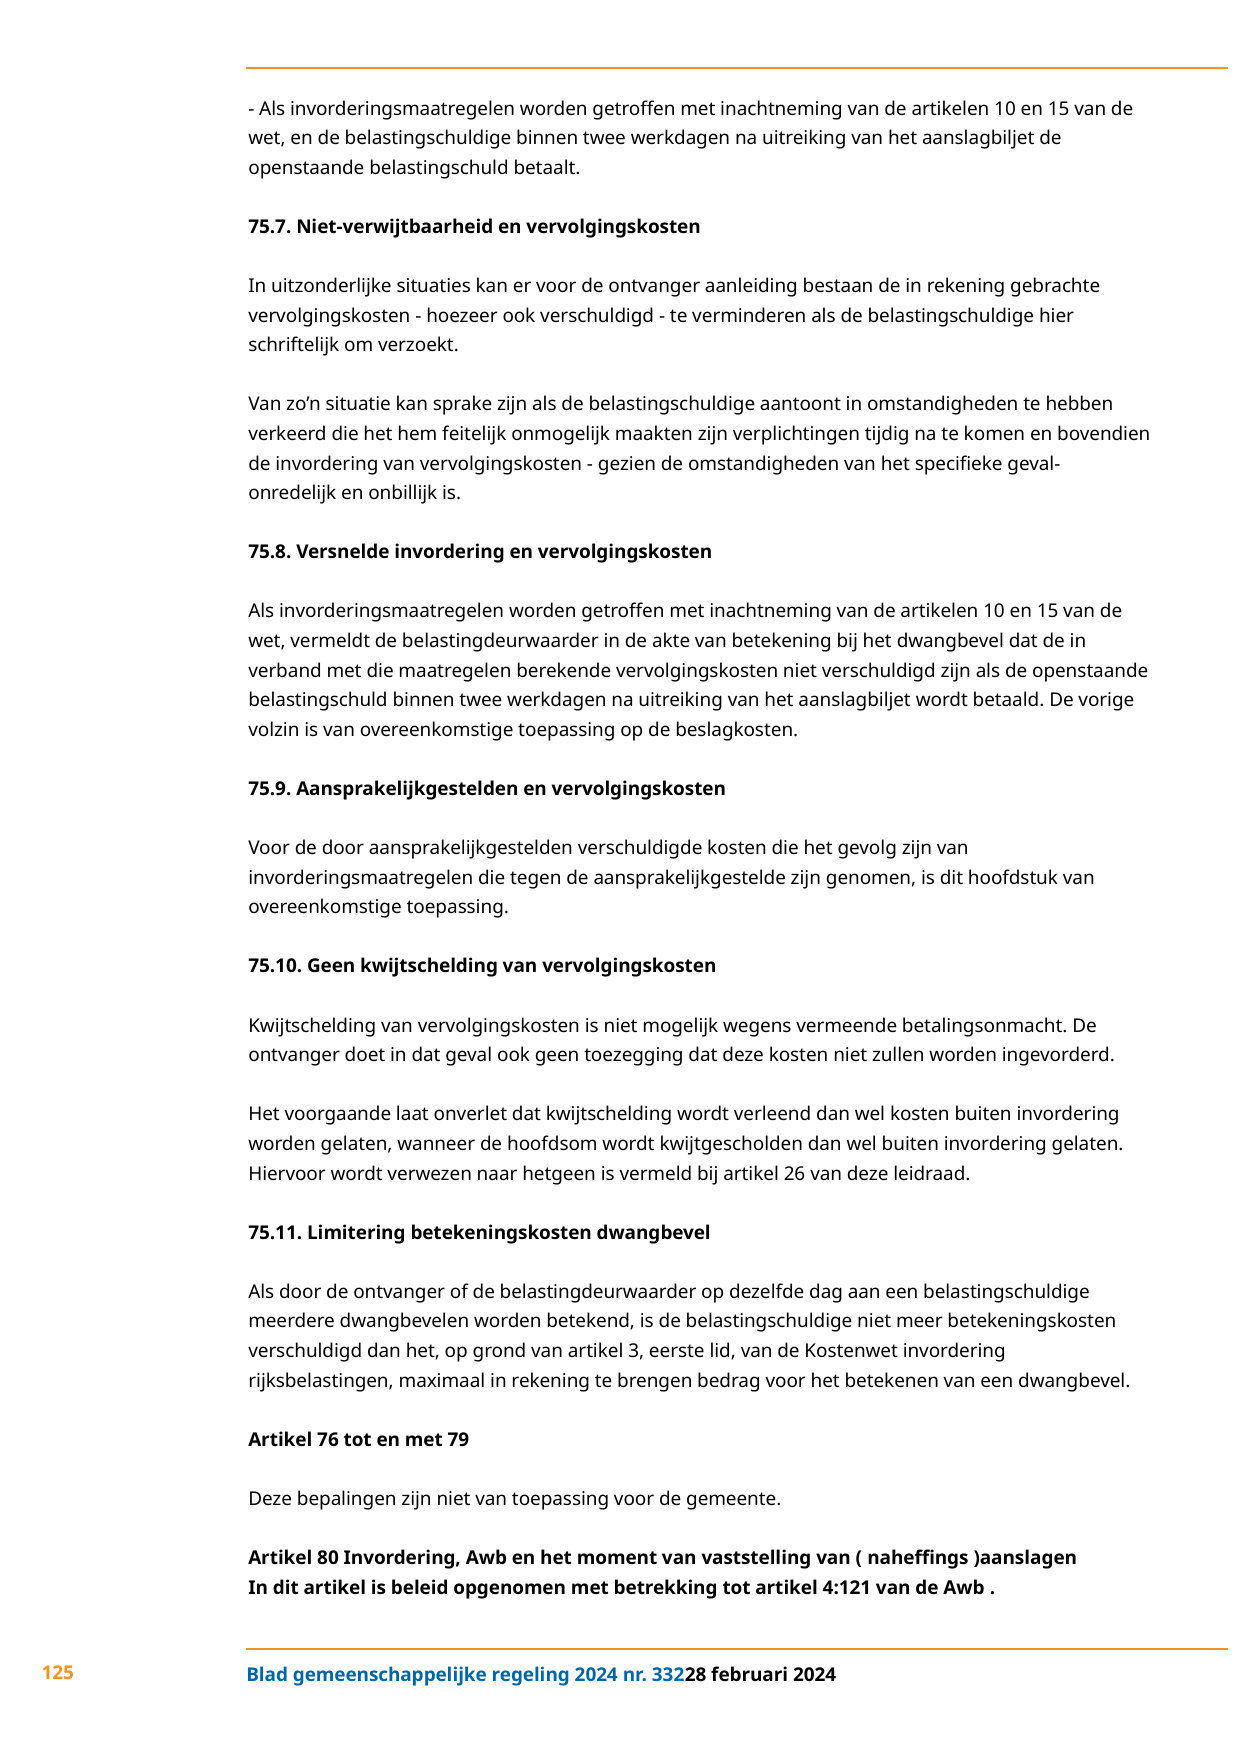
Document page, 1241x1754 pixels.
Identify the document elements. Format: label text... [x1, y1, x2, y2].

text In uitzonderlijke situaties kan er voor de ontvanger aanleiding bestaan de in rekening gebrachte vervolgingskosten - hoezeer ook verschuldigd - te verminderen als de belastingschuldige hier schriftelijk om verzoekt. [248, 272, 1152, 357]
text Van zo’n situatie kan sprake zijn als de belastingschuldige aantoont in omstandigheden te hebben verkeerd die het hem feitelijk onmogelijk maakten zijn verplichtingen tijdig na te komen en bovendien de invordering van vervolgingskosten - gezien de omstandigheden van het specifieke geval- onredelijk en onbillijk is. [248, 391, 1152, 505]
text Als invorderingsmaatregelen worden getroffen met inachtneming van de artikelen 10 en 15 van de wet, vermeldt de belastingdeurwaarder in de akte van betekening bij het dwangbevel dat de in verband met die maatregelen berekende vervolgingskosten niet verschuldigd zijn als de openstaande belastingschuld binnen twee werkdagen na uitreiking van het aanslagbiljet wordt betaald. De vorige volzin is van overeenkomstige toepassing op de beslagkosten. [248, 598, 1152, 742]
text Voor de door aansprakelijkgestelden verschuldigde kosten die het gevolg zijn van invorderingsmaatregelen die tegen de aansprakelijkgestelde zijn genomen, is dit hoofdstuk van overeenkomstige toepassing. [248, 834, 1152, 919]
text 75.7. Niet-verwijtbaarheid en vervolgingskosten [248, 213, 1152, 239]
text In dit artikel is beleid opgenomen met betrekking tot artikel 4:121 van de Awb . [248, 1574, 1152, 1600]
picture [41, 47, 231, 172]
text Als door de ontvanger of de belastingdeurwaarder op dezelfde dag aan een belastingschuldige meerdere dwangbevelen worden betekend, is de belastingschuldige niet meer betekeningskosten verschuldigd dan het, op grond van artikel 3, eerste lid, van de Kostenwet invordering rijksbelastingen, maximaal in rekening te brengen bedrag voor het betekenen van een dwangbevel. [248, 1278, 1152, 1393]
text 75.8. Versnelde invordering en vervolgingskosten [248, 538, 1152, 564]
text Artikel 80 Invordering, Awb en het moment van vaststelling van ( naheffings )aanslagen [248, 1544, 1152, 1570]
text Het voorgaande laat onverlet dat kwijtschelding wordt verleend dan wel kosten buiten invordering worden gelaten, wanneer de hoofdsom wordt kwijtgescholden dan wel buiten invordering gelaten. Hiervoor wordt verwezen naar hetgeen is vermeld bij artikel 26 van deze leidraad. [248, 1101, 1152, 1186]
text 75.9. Aansprakelijkgestelden en vervolgingskosten [248, 775, 1152, 801]
text Artikel 76 tot en met 79 [248, 1426, 1152, 1452]
text 75.10. Geen kwijtschelding van vervolgingskosten [248, 953, 1152, 978]
text - Als invorderingsmaatregelen worden getroffen met inachtneming van de artikelen 10 en 15 van de wet, en de belastingschuldige binnen twee werkdagen na uitreiking van het aanslagbiljet de openstaande belastingschuld betaalt. [248, 95, 1152, 180]
text 75.11. Limitering betekeningskosten dwangbevel [248, 1219, 1152, 1245]
text Kwijtschelding van vervolgingskosten is niet mogelijk wegens vermeende betalingsonmacht. De ontvanger doet in dat geval ook geen toezegging dat deze kosten niet zullen worden ingevorderd. [248, 1012, 1152, 1067]
text Deze bepalingen zijn niet van toepassing voor de gemeente. [248, 1485, 1152, 1511]
